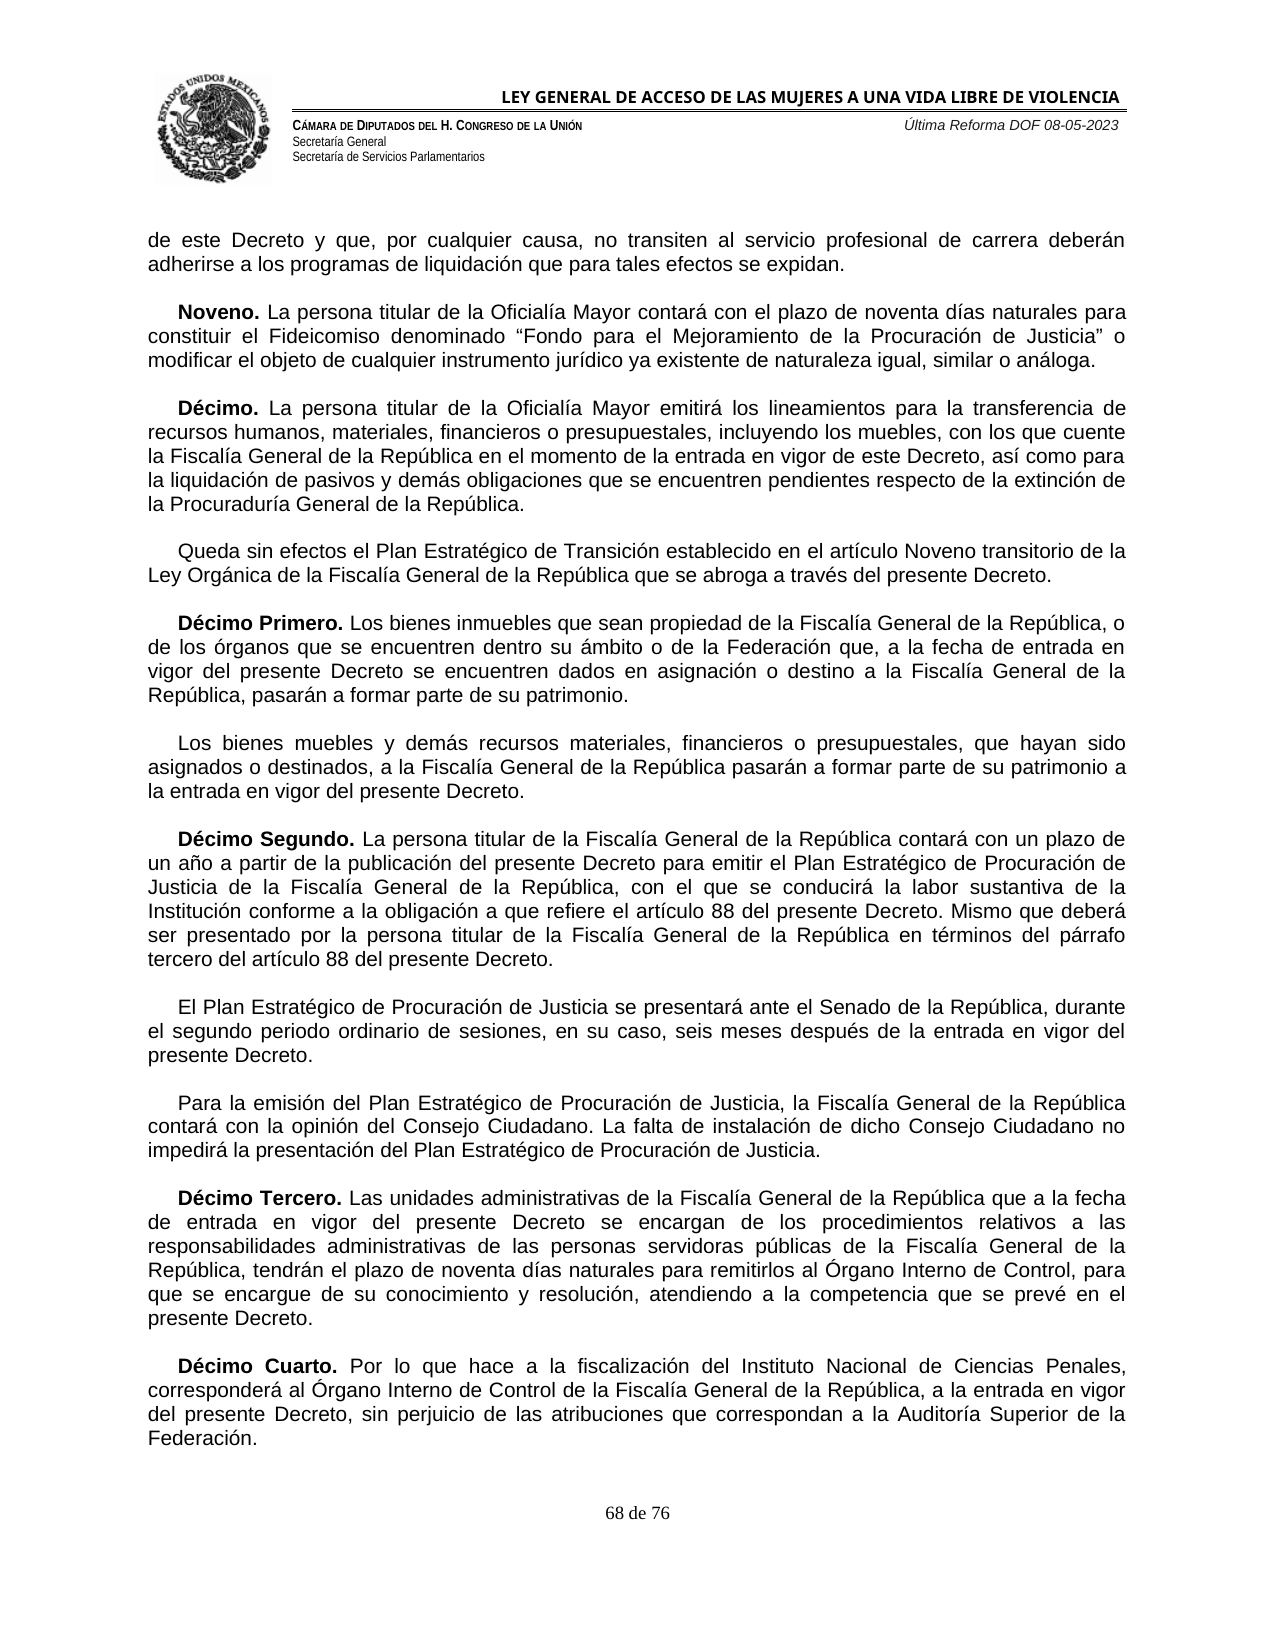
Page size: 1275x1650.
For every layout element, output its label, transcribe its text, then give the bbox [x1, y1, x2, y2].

text Los bienes muebles y demás recursos materiales, financieros o presupuestales, que hayan sido asignados o destinados, a la Fiscalía General de la República pasarán a formar parte de su patrimonio a la entrada en vigor del presente Decreto. [148, 731, 1127, 803]
text Décimo Primero. Los bienes inmuebles que sean propiedad de la Fiscalía General de la República, o de los órganos que se encuentren dentro su ámbito o de la Federación que, a la fecha de entrada en vigor del presente Decreto se encuentren dados en asignación o destino a la Fiscalía General de la República, pasarán a formar parte de su patrimonio. [148, 611, 1127, 707]
text Décimo Cuarto. Por lo que hace a la fiscalización del Instituto Nacional de Ciencias Penales, corresponderá al Órgano Interno de Control de la Fiscalía General de la República, a la entrada en vigor del presente Decreto, sin perjuicio de las atribuciones que correspondan a la Auditoría Superior de la Federación. [148, 1354, 1127, 1450]
text Queda sin efectos el Plan Estratégico de Transición establecido en el artículo Noveno transitorio de la Ley Orgánica de la Fiscalía General de la República que se abroga a través del presente Decreto. [148, 539, 1127, 587]
text El Plan Estratégico de Procuración de Justicia se presentará ante el Senado de la República, durante el segundo periodo ordinario de sesiones, en su caso, seis meses después de la entrada en vigor del presente Decreto. [148, 994, 1127, 1066]
text Noveno. La persona titular de la Oficialía Mayor contará con el plazo de noventa días naturales para constituir el Fideicomiso denominado “Fondo para el Mejoramiento de la Procuración de Justicia” o modificar el objeto de cualquier instrumento jurídico ya existente de naturaleza igual, similar o análoga. [148, 300, 1127, 372]
text Décimo Tercero. Las unidades administrativas de la Fiscalía General de la República que a la fecha de entrada en vigor del presente Decreto se encargan de los procedimientos relativos a las responsabilidades administrativas de las personas servidoras públicas de la Fiscalía General de la República, tendrán el plazo de noventa días naturales para remitirlos al Órgano Interno de Control, para que se encargue de su conocimiento y resolución, atendiendo a la competencia que se prevé en el presente Decreto. [148, 1186, 1127, 1330]
text Para la emisión del Plan Estratégico de Procuración de Justicia, la Fiscalía General de la República contará con la opinión del Consejo Ciudadano. La falta de instalación de dicho Consejo Ciudadano no impedirá la presentación del Plan Estratégico de Procuración de Justicia. [148, 1090, 1127, 1162]
text Décimo Segundo. La persona titular de la Fiscalía General de la República contará con un plazo de un año a partir de la publicación del presente Decreto para emitir el Plan Estratégico de Procuración de Justicia de la Fiscalía General de la República, con el que se conducirá la labor sustantiva de la Institución conforme a la obligación a que refiere el artículo 88 del presente Decreto. Mismo que deberá ser presentado por la persona titular de la Fiscalía General de la República en términos del párrafo tercero del artículo 88 del presente Decreto. [148, 827, 1127, 971]
text Décimo. La persona titular de la Oficialía Mayor emitirá los lineamientos para la transferencia de recursos humanos, materiales, financieros o presupuestales, incluyendo los muebles, con los que cuente la Fiscalía General de la República en el momento de la entrada en vigor de este Decreto, así como para la liquidación de pasivos y demás obligaciones que se encuentren pendientes respecto de la extinción de la Procuraduría General de la República. [148, 396, 1127, 515]
text de este Decreto y que, por cualquier causa, no transiten al servicio profesional de carrera deberán adherirse a los programas de liquidación que para tales efectos se expidan. [148, 228, 1127, 276]
